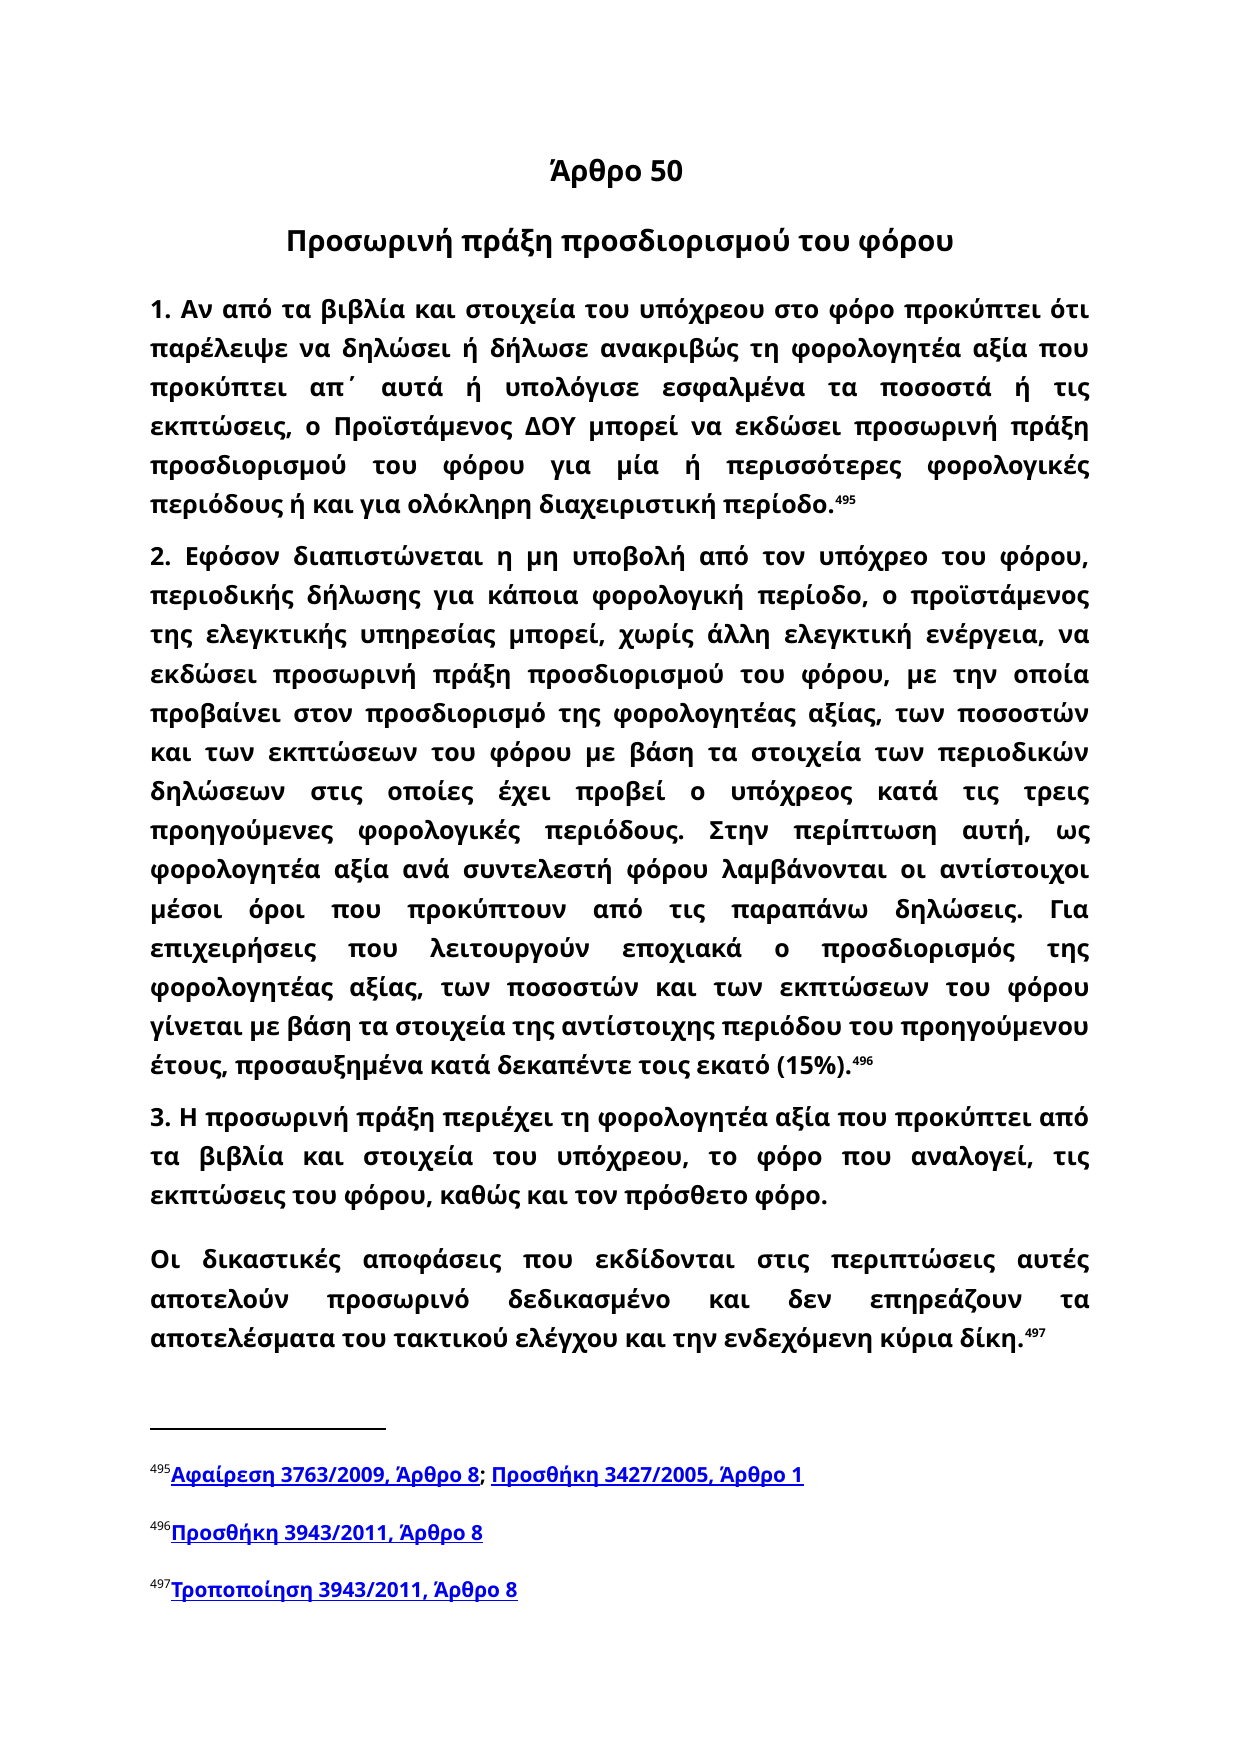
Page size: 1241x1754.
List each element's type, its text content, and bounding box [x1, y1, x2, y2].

text Οι δικαστικές αποφάσεις που εκδίδονται στις περιπτώσεις αυτές αποτελούν προσωρινό δεδικασμένο και δεν επηρεάζουν τα αποτελέσματα του τακτικού ελέγχου και την ενδεχόμενη κύρια δίκη. [150, 1242, 1090, 1354]
text 1. Αν από τα βιβλία και στοιχεία του υπόχρεου στο φόρο προκύπτει ότι παρέλειψε να δηλώσει ή δήλωσε ανακριβώς τη φορολογητέα αξία που προκύπτει απ΄ αυτά ή υπολόγισε εσφαλμένα τα ποσοστά ή τις εκπτώσεις, ο Προϊστάμενος ΔΟΥ μπορεί να εκδώσει προσωρινή πράξη προσδιορισμού του φόρου για μία ή περισσότερες φορολογικές περιόδους ή και για ολόκληρη διαχειριστική περίοδο. [150, 291, 1090, 521]
subtitle Άρθρο 50 [150, 150, 1090, 190]
text Αφαίρεση 3763/2009, Άρθρο 8; Προσθήκη 3427/2005, Άρθρο 1 [150, 1460, 1090, 1489]
text Τροποποίηση 3943/2011, Άρθρο 8 [150, 1576, 1090, 1604]
text 2. Εφόσον διαπιστώνεται η μη υποβολή από τον υπόχρεο του φόρου, περιοδικής δήλωσης για κάποια φορολογική περίοδο, ο προϊστάμενος της ελεγκτικής υπηρεσίας μπορεί, χωρίς άλλη ελεγκτική ενέργεια, να εκδώσει προσωρινή πράξη προσδιορισμού του φόρου, με την οποία προβαίνει στον προσδιορισμό της φορολογητέας αξίας, των ποσοστών και των εκπτώσεων του φόρου με βάση τα στοιχεία των περιοδικών δηλώσεων στις οποίες έχει προβεί ο υπόχρεος κατά τις τρεις προηγούμενες φορολογικές περιόδους. Στην περίπτωση αυτή, ως φορολογητέα αξία ανά συντελεστή φόρου λαμβάνονται οι αντίστοιχοι μέσοι όροι που προκύπτουν από τις παραπάνω δηλώσεις. Για επιχειρήσεις που λειτουργούν εποχιακά ο προσδιορισμός της φορολογητέας αξίας, των ποσοστών και των εκπτώσεων του φόρου γίνεται με βάση τα στοιχεία της αντίστοιχης περιόδου του προηγούμενου έτους, προσαυξημένα κατά δεκαπέντε τοις εκατό (15%). [150, 539, 1090, 1082]
subtitle Προσωρινή πράξη προσδιορισμού του φόρου [150, 221, 1090, 260]
text 3. Η προσωρινή πράξη περιέχει τη φορολογητέα αξία που προκύπτει από τα βιβλία και στοιχεία του υπόχρεου, το φόρο που αναλογεί, τις εκπτώσεις του φόρου, καθώς και τον πρόσθετο φόρο. [150, 1099, 1090, 1212]
text Προσθήκη 3943/2011, Άρθρο 8 [150, 1518, 1090, 1546]
